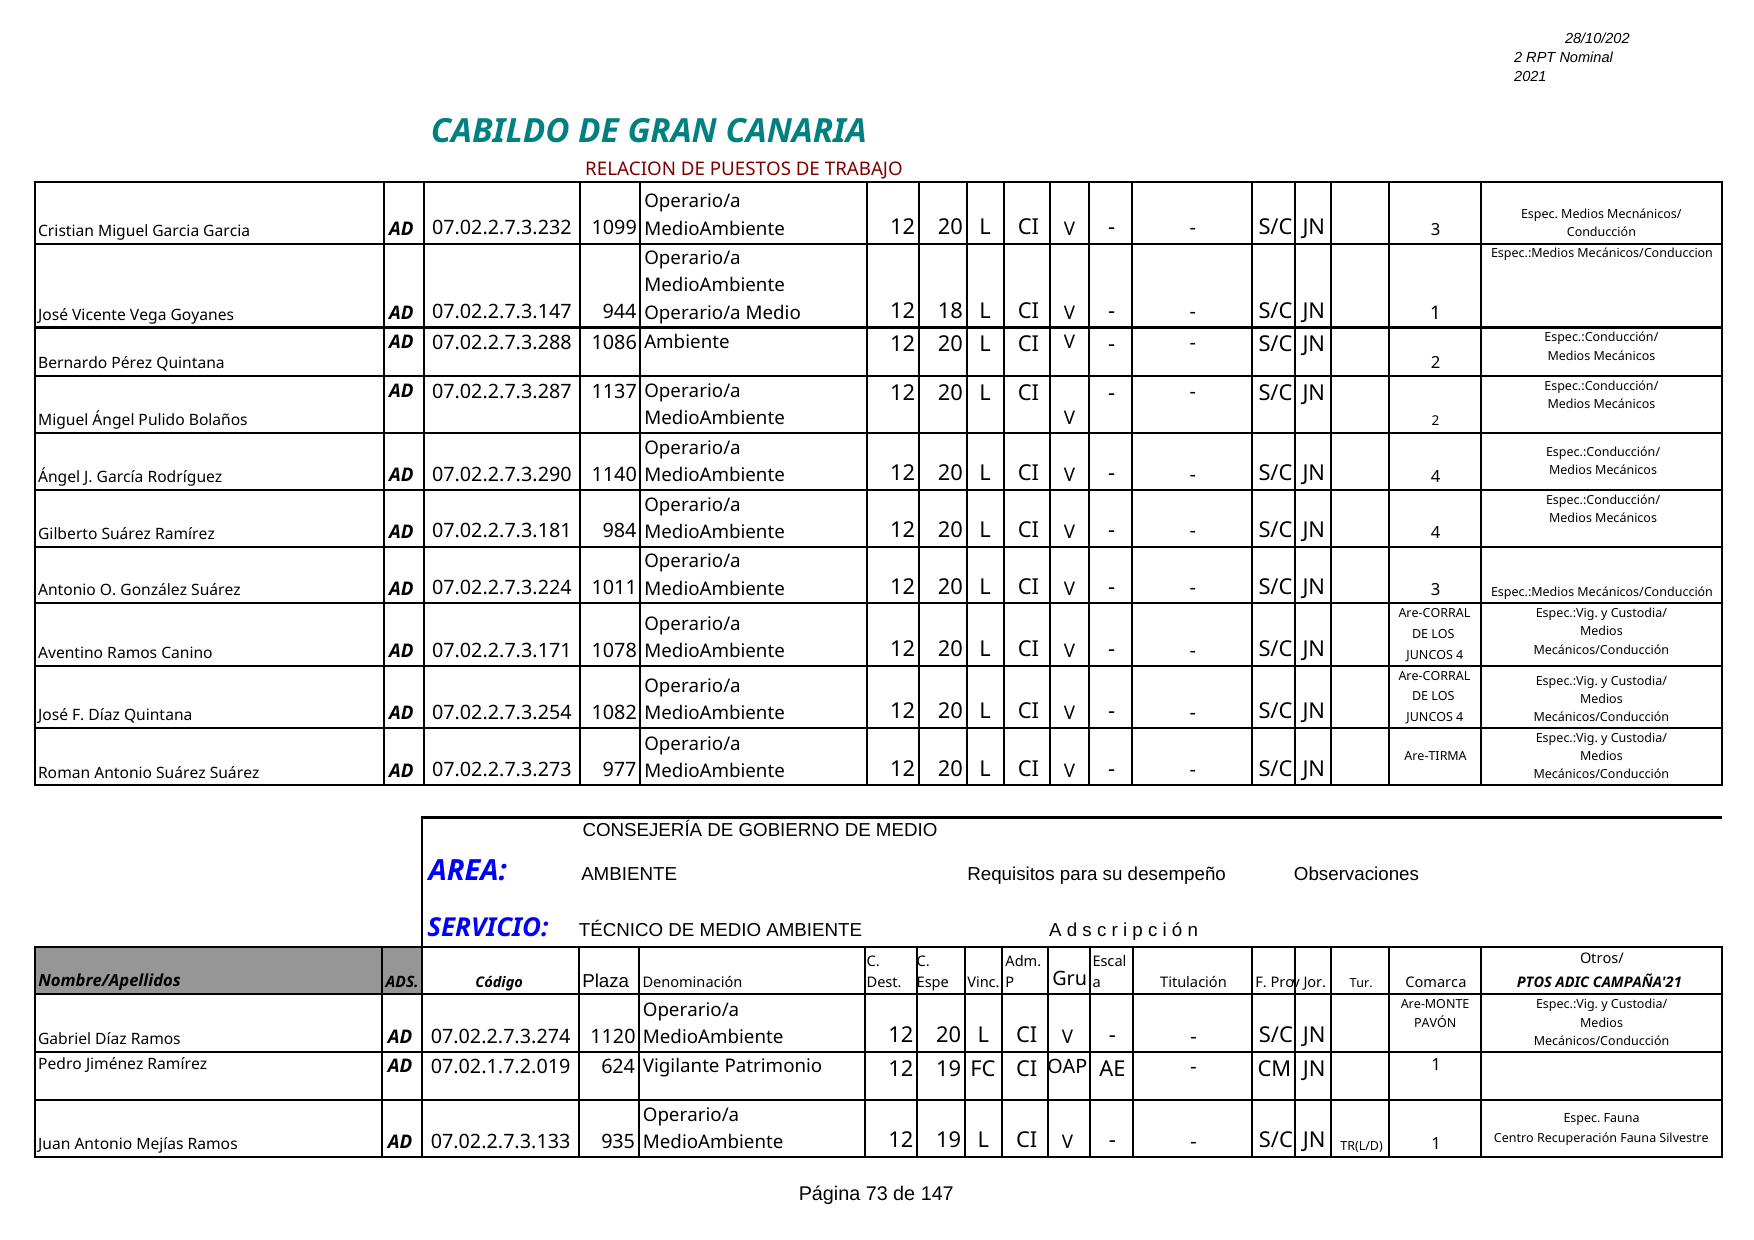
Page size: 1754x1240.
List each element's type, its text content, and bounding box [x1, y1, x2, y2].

table_cell 07.02.2.7.3.274 [423, 995, 578, 1051]
table_cell TR(L/D) [1332, 1101, 1388, 1156]
table_cell AD [385, 434, 423, 489]
table_cell Operario/a MedioAmbiente Operario/a Medio [641, 245, 866, 326]
table_cell - [1090, 729, 1131, 784]
table_cell [1332, 329, 1388, 375]
table_cell S/C [1253, 183, 1294, 242]
table_cell 1140 [581, 434, 639, 489]
table_cell OAP [1049, 1053, 1089, 1099]
table_cell CI [1005, 377, 1049, 432]
table_cell [1332, 1053, 1388, 1099]
table_cell 07.02.2.7.3.224 [425, 548, 579, 602]
table_cell - [1134, 995, 1251, 1051]
table_cell Espec.:Vig. y Custodia/ Medios Mecánicos/Conducción [1482, 995, 1721, 1051]
table_cell JN [1296, 491, 1330, 546]
table_cell L [968, 434, 1003, 489]
table_cell - [1133, 604, 1251, 664]
table_cell Antonio O. González Suárez [36, 548, 383, 602]
table_cell Operario/a MedioAmbiente [641, 729, 866, 784]
table_cell 1120 [580, 995, 638, 1051]
table_cell 19 [918, 1101, 964, 1156]
table_cell Espec.:Vig. y Custodia/ Medios Mecánicos/Conducción [1482, 729, 1721, 784]
table_cell [1332, 183, 1388, 242]
table_cell CI [1005, 604, 1049, 664]
table_cell Código [423, 948, 578, 993]
table_cell Escala [1091, 948, 1132, 993]
table_cell 20 [920, 604, 966, 664]
table_cell V [1051, 729, 1088, 784]
table_cell V [1049, 995, 1089, 1051]
table_cell 07.02.2.7.3.181 [425, 491, 579, 546]
table_cell Titulación [1134, 948, 1251, 993]
table_cell - [1090, 491, 1131, 546]
table_cell Comarca [1390, 948, 1480, 993]
table_cell AD [385, 729, 423, 784]
table_cell JN [1296, 604, 1330, 664]
table_cell CI [1005, 434, 1049, 489]
table_cell José F. Díaz Quintana [36, 667, 383, 727]
table_cell 20 [918, 995, 964, 1051]
table_cell L [966, 995, 1001, 1051]
table_cell 1 [1390, 245, 1480, 326]
table_cell JN [1296, 434, 1330, 489]
table_header CONSEJERÍA DE GOBIERNO DE MEDIO AREA: AMBIENTE Requisitos para su desempeño Observaciones SERVICIO: TÉCNICO DE MEDIO AMBIENTE A d s c r i p c i ó n [423, 819, 1722, 946]
table_cell v Jor. [1296, 948, 1330, 993]
table_cell - [1133, 548, 1251, 602]
table_cell 19 [918, 1053, 964, 1099]
table_cell 1099 [581, 183, 639, 242]
table_cell JN [1296, 729, 1330, 784]
table_cell L [968, 548, 1003, 602]
table_cell Are-MONTE PAVÓN [1390, 995, 1480, 1051]
table_cell Are-TIRMA [1390, 729, 1480, 784]
table_cell AD [385, 604, 423, 664]
table_cell 3 [1390, 548, 1480, 602]
table_cell Cristian Miguel Garcia Garcia [36, 183, 383, 242]
table_cell Operario/a MedioAmbiente [641, 548, 866, 602]
table_cell AD [385, 548, 423, 602]
table_cell 935 [580, 1101, 638, 1156]
table_cell 984 [581, 491, 639, 546]
table_cell 07.02.2.7.3.290 [425, 434, 579, 489]
table_cell S/C [1253, 245, 1294, 326]
table_cell CI [1005, 729, 1049, 784]
table_cell CI [1003, 995, 1047, 1051]
table_cell Espec.:Vig. y Custodia/ Medios Mecánicos/Conducción [1482, 604, 1721, 664]
table_cell Bernardo Pérez Quintana [36, 329, 383, 375]
table_cell Espec.:Conducción/ Medios Mecánicos [1482, 491, 1721, 546]
table_cell - [1133, 667, 1251, 727]
table_cell AD [385, 667, 423, 727]
table_cell 07.02.2.7.3.273 [425, 729, 579, 784]
table_cell CI [1003, 1101, 1047, 1156]
table_cell Juan Antonio Mejías Ramos [36, 1101, 381, 1156]
table_cell 20 [920, 377, 966, 432]
table_cell 12 [868, 377, 918, 432]
table_cell - [1090, 604, 1131, 664]
table_cell L [968, 377, 1003, 432]
table_cell Adm. P [1003, 948, 1047, 993]
table_cell - [1091, 1101, 1132, 1156]
table_cell 12 [868, 604, 918, 664]
table_cell AD [385, 377, 423, 432]
table_cell 1082 [581, 667, 639, 727]
table_cell V [1051, 245, 1088, 326]
table_cell CI [1005, 491, 1049, 546]
table_cell Espec.:Conducción/ Medios Mecánicos [1482, 434, 1721, 489]
table_cell - [1133, 434, 1251, 489]
table_cell Roman Antonio Suárez Suárez [36, 729, 383, 784]
table_cell C. Dest. [866, 948, 916, 993]
table_cell 20 [920, 667, 966, 727]
table_cell AD [383, 1053, 421, 1099]
table_cell V [1051, 329, 1088, 375]
table_cell JN [1296, 1101, 1330, 1156]
table_cell [1332, 667, 1388, 727]
table_cell Pedro Jiménez Ramírez [36, 1053, 381, 1099]
table_cell 2 [1390, 329, 1480, 375]
table_cell L [968, 245, 1003, 326]
table_cell 07.02.2.7.3.254 [425, 667, 579, 727]
table_cell JN [1296, 245, 1330, 326]
table_cell [1482, 1053, 1721, 1099]
table_cell [1332, 729, 1388, 784]
table_cell [1332, 245, 1388, 326]
table_cell 1 [1390, 1101, 1480, 1156]
table_cell 20 [920, 183, 966, 242]
table_cell Are-CORRAL DE LOS JUNCOS 4 [1390, 667, 1480, 727]
table_cell L [968, 729, 1003, 784]
table_cell S/C [1253, 1101, 1294, 1156]
table_cell 12 [868, 329, 918, 375]
table_cell [1332, 548, 1388, 602]
table_cell V [1051, 377, 1088, 432]
table_cell - [1133, 245, 1251, 326]
table_cell Operario/a MedioAmbiente [640, 995, 864, 1051]
table_cell JN [1296, 183, 1330, 242]
table_cell Otros/ PTOS ADIC CAMPAÑA'21 [1482, 948, 1721, 993]
table_cell - [1090, 183, 1131, 242]
table_cell L [966, 1101, 1001, 1156]
table_cell Nombre/Apellidos [36, 948, 381, 993]
table_cell V [1051, 667, 1088, 727]
table_cell 07.02.2.7.3.133 [423, 1101, 578, 1156]
table_cell [1332, 491, 1388, 546]
table_cell JN [1296, 548, 1330, 602]
table_cell FC [966, 1053, 1001, 1099]
table_cell Operario/a MedioAmbiente [641, 604, 866, 664]
table_cell Are-CORRAL DE LOS JUNCOS 4 [1390, 604, 1480, 664]
table_cell José Vicente Vega Goyanes [36, 245, 383, 326]
table_cell 07.02.2.7.3.288 [425, 329, 579, 375]
table_cell L [968, 329, 1003, 375]
table_cell V [1051, 548, 1088, 602]
table_cell V [1051, 183, 1088, 242]
table_cell - [1133, 491, 1251, 546]
table_cell [1332, 377, 1388, 432]
table_cell 1137 [581, 377, 639, 432]
table_cell CM [1253, 1053, 1294, 1099]
table_cell L [968, 667, 1003, 727]
table_cell 624 [580, 1053, 638, 1099]
table_cell 12 [868, 183, 918, 242]
table_cell V [1049, 1101, 1089, 1156]
table_cell CI [1005, 667, 1049, 727]
table_cell 07.02.2.7.3.171 [425, 604, 579, 664]
table_cell Ambiente [641, 329, 866, 375]
table_cell Plaza [580, 948, 638, 993]
table_cell - [1090, 329, 1131, 375]
table_cell Ángel J. García Rodríguez [36, 434, 383, 489]
table_cell Tur. [1332, 948, 1388, 993]
table_cell Espec.:Conducción/ Medios Mecánicos [1482, 377, 1721, 432]
table_cell L [968, 604, 1003, 664]
table_cell Espec.:Medios Mecánicos/Conduccion [1482, 245, 1721, 326]
table_cell Gru [1049, 948, 1089, 993]
table_cell F. Pro [1253, 948, 1294, 993]
table_cell S/C [1253, 667, 1294, 727]
table_cell JN [1296, 995, 1330, 1051]
table_cell Vigilante Patrimonio [640, 1053, 864, 1099]
table_cell 1011 [581, 548, 639, 602]
table_cell 1078 [581, 604, 639, 664]
table_cell AD [385, 329, 423, 375]
table_cell S/C [1253, 434, 1294, 489]
table_cell 12 [866, 995, 916, 1051]
table_cell 3 [1390, 183, 1480, 242]
table_cell - [1090, 667, 1131, 727]
table_cell V [1051, 491, 1088, 546]
table_cell 07.02.1.7.2.019 [423, 1053, 578, 1099]
table_cell AD [385, 245, 423, 326]
table_cell 12 [868, 434, 918, 489]
table_cell AD [385, 491, 423, 546]
table_cell CI [1005, 548, 1049, 602]
table_cell L [968, 491, 1003, 546]
table_cell ADS. [383, 948, 421, 993]
table_cell C. Espe [918, 948, 964, 993]
table_cell - [1133, 377, 1251, 432]
table_cell Operario/a MedioAmbiente [641, 377, 866, 432]
table_cell 4 [1390, 434, 1480, 489]
table_cell 12 [868, 548, 918, 602]
table_cell L [968, 183, 1003, 242]
table_cell 12 [868, 245, 918, 326]
table_cell 2 [1390, 377, 1480, 432]
table_cell 07.02.2.7.3.232 [425, 183, 579, 242]
table_cell - [1091, 995, 1132, 1051]
table_cell 20 [920, 434, 966, 489]
table_cell Espec. Medios Mecnánicos/ Conducción [1482, 183, 1721, 242]
table_cell Gilberto Suárez Ramírez [36, 491, 383, 546]
table_cell V [1051, 434, 1088, 489]
table_cell 4 [1390, 491, 1480, 546]
table_cell AD [383, 1101, 421, 1156]
table_cell S/C [1253, 729, 1294, 784]
table_cell CI [1003, 1053, 1047, 1099]
table_cell 12 [866, 1053, 916, 1099]
table_cell 12 [866, 1101, 916, 1156]
table_cell S/C [1253, 995, 1294, 1051]
table_cell S/C [1253, 491, 1294, 546]
table_cell JN [1296, 667, 1330, 727]
table_cell .Vinc. [966, 948, 1001, 993]
table_cell Espec. Fauna Centro Recuperación Fauna Silvestre [1482, 1101, 1721, 1156]
table_cell S/C [1253, 377, 1294, 432]
table_cell Miguel Ángel Pulido Bolaños [36, 377, 383, 432]
table_cell - [1134, 1053, 1251, 1099]
table_cell - [1090, 548, 1131, 602]
table_cell 20 [920, 329, 966, 375]
table_cell [1332, 995, 1388, 1051]
table_cell 1086 [581, 329, 639, 375]
table_cell 20 [920, 548, 966, 602]
table_cell 07.02.2.7.3.147 [425, 245, 579, 326]
table_header [35, 816, 421, 946]
table_cell Operario/a MedioAmbiente [640, 1101, 864, 1156]
table_cell 12 [868, 491, 918, 546]
table_cell S/C [1253, 548, 1294, 602]
table_cell S/C [1253, 604, 1294, 664]
table_cell 18 [920, 245, 966, 326]
table_cell Operario/a MedioAmbiente [641, 667, 866, 727]
table_cell 944 [581, 245, 639, 326]
table_cell 07.02.2.7.3.287 [425, 377, 579, 432]
table_cell 977 [581, 729, 639, 784]
table_cell Operario/a MedioAmbiente [641, 491, 866, 546]
table_cell CI [1005, 329, 1049, 375]
table_cell 1 [1390, 1053, 1480, 1099]
table_cell 20 [920, 729, 966, 784]
table_cell AE [1091, 1053, 1132, 1099]
table_cell - [1134, 1101, 1251, 1156]
table_cell - [1090, 434, 1131, 489]
table_cell AD [383, 995, 421, 1051]
table_cell Espec.:Vig. y Custodia/ Medios Mecánicos/Conducción [1482, 667, 1721, 727]
table_cell - [1133, 329, 1251, 375]
table_cell Operario/a MedioAmbiente [641, 183, 866, 242]
table_cell AD [385, 183, 423, 242]
table_cell Espec.:Medios Mecánicos/Conducción [1482, 548, 1721, 602]
table_cell JN [1296, 377, 1330, 432]
table_cell V [1051, 604, 1088, 664]
table_cell 12 [868, 667, 918, 727]
table_cell - [1090, 377, 1131, 432]
table_cell CI [1005, 245, 1049, 326]
table_cell Espec.:Conducción/ Medios Mecánicos [1482, 329, 1721, 375]
table_cell 20 [920, 491, 966, 546]
table_cell Operario/a MedioAmbiente [641, 434, 866, 489]
table_cell - [1133, 729, 1251, 784]
table_cell 12 [868, 729, 918, 784]
table_cell - [1133, 183, 1251, 242]
table_cell [1332, 434, 1388, 489]
table_cell S/C [1253, 329, 1294, 375]
table_cell CI [1005, 183, 1049, 242]
table_cell Gabriel Díaz Ramos [36, 995, 381, 1051]
table_cell JN [1296, 1053, 1330, 1099]
table_cell - [1090, 245, 1131, 326]
table_cell Aventino Ramos Canino [36, 604, 383, 664]
table_cell Denominación [640, 948, 864, 993]
table_cell JN [1296, 329, 1330, 375]
table_cell [1332, 604, 1388, 664]
